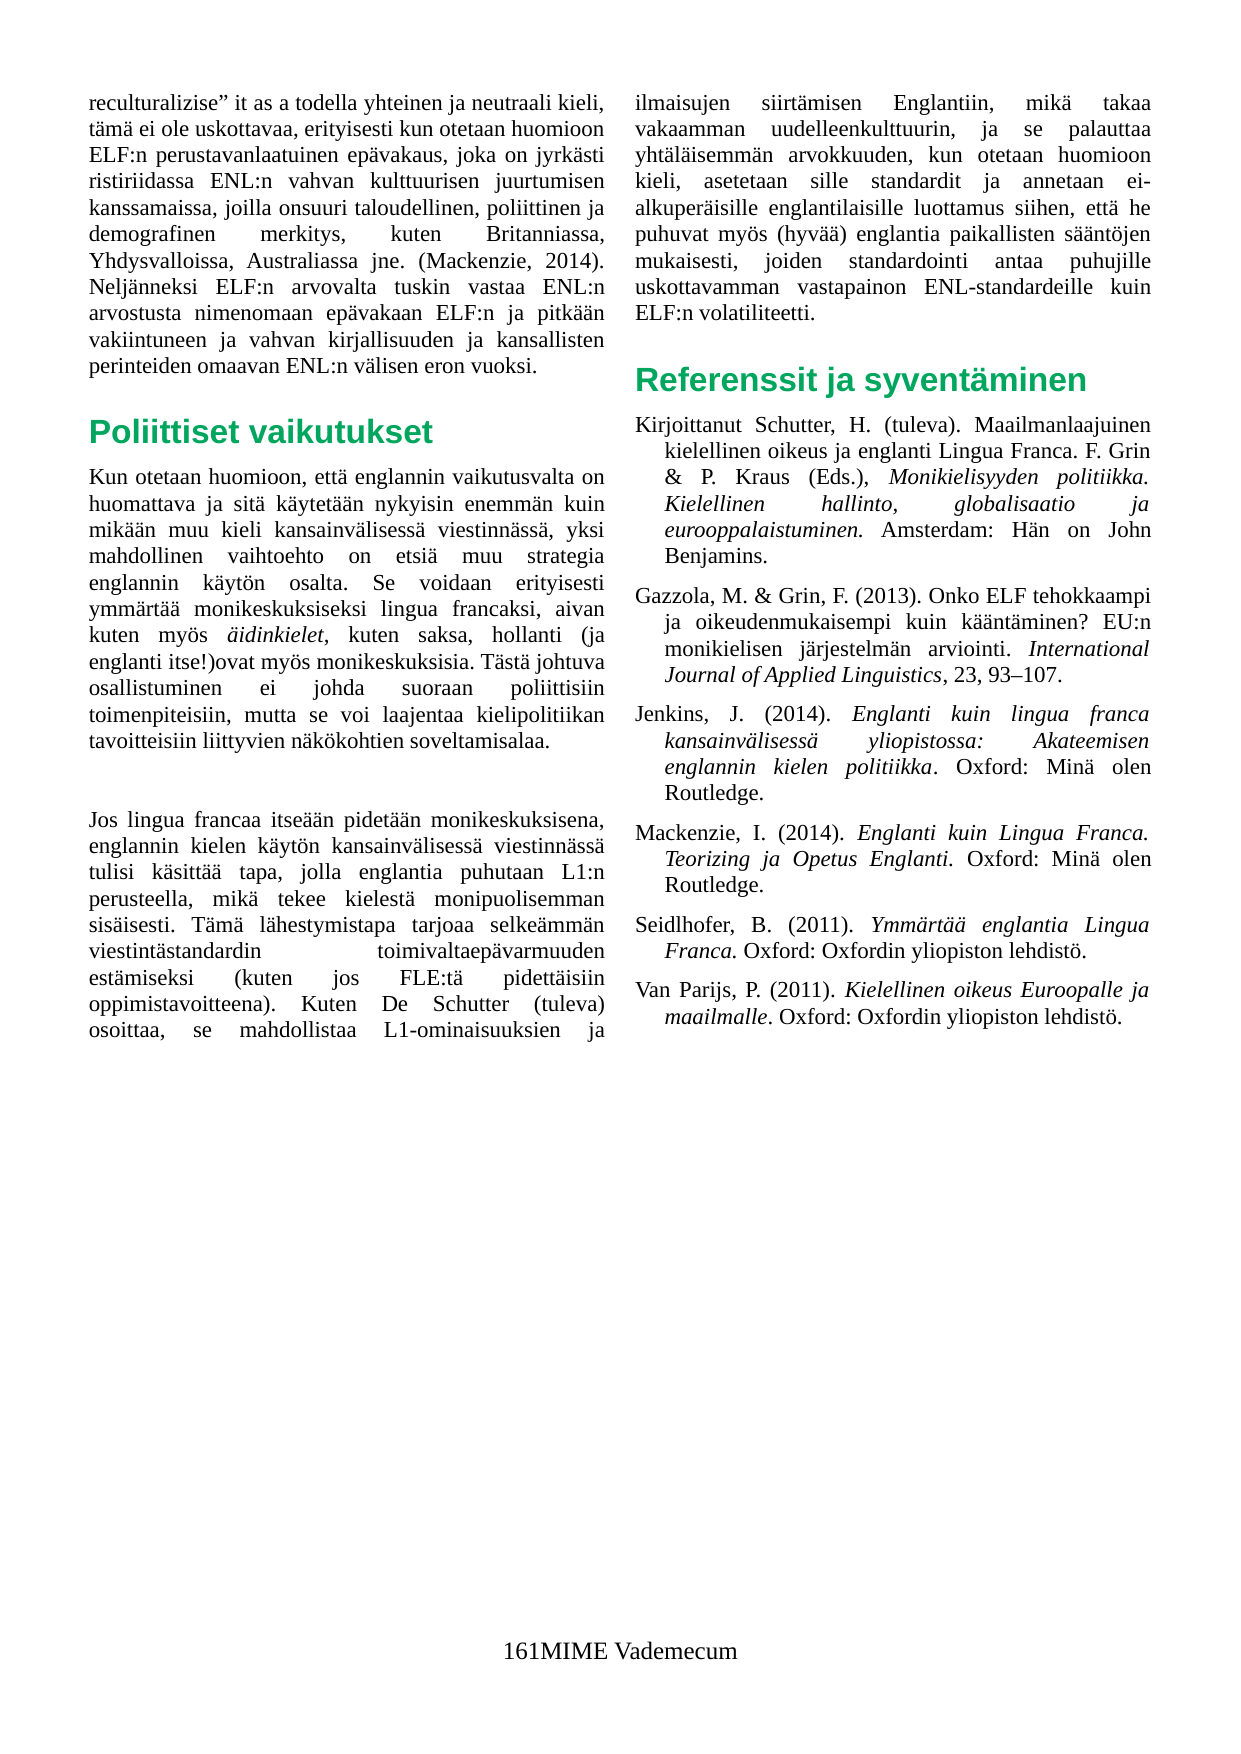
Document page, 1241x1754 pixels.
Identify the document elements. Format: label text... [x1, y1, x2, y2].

text reculturalizise” it as a todella yhteinen ja neutraali kieli, tämä ei ole uskottavaa, erityisesti kun otetaan huomioon ELF:n perustavanlaatuinen epävakaus, joka on jyrkästi ristiriidassa ENL:n vahvan kulttuurisen juurtumisen kanssamaissa, joilla onsuuri taloudellinen, poliittinen ja demografinen merkitys, kuten Britanniassa, Yhdysvalloissa, Australiassa jne. (Mackenzie, 2014). Neljänneksi ELF:n arvovalta tuskin vastaa ENL:n arvostusta nimenomaan epävakaan ELF:n ja pitkään vakiintuneen ja vahvan kirjallisuuden ja kansallisten perinteiden omaavan ENL:n välisen eron vuoksi. [88, 88, 605, 378]
text Gazzola, M. & Grin, F. (2013). Onko ELF tehokkaampi ja oikeudenmukaisempi kuin kääntäminen? EU:n monikielisen järjestelmän arviointi. International Journal of Applied Linguistics, 23, 93–107. [635, 582, 1152, 687]
text Mackenzie, I. (2014). Englanti kuin Lingua Franca. Teorizing ja Opetus Englanti. Oxford: Minä olen Routledge. [635, 819, 1152, 898]
text Jos lingua francaa itseään pidetään monikeskuksisena, englannin kielen käytön kansainvälisessä viestinnässä tulisi käsittää tapa, jolla englantia puhutaan L1:n perusteella, mikä tekee kielestä monipuolisemman sisäisesti. Tämä lähestymistapa tarjoaa selkeämmän viestintästandardin toimivaltaepävarmuuden estämiseksi (kuten jos FLE:tä pidettäisiin oppimistavoitteena). Kuten De Schutter (tuleva) osoittaa, se mahdollistaa L1-ominaisuuksien ja [88, 806, 605, 1043]
text Jenkins, J. (2014). Englanti kuin lingua franca kansainvälisessä yliopistossa: Akateemisen englannin kielen politiikka. Oxford: Minä olen Routledge. [635, 700, 1152, 806]
text Seidlhofer, B. (2011). Ymmärtää englantia Lingua Franca. Oxford: Oxfordin yliopiston lehdistö. [635, 911, 1152, 963]
text Kirjoittanut Schutter, H. (tuleva). Maailmanlaajuinen kielellinen oikeus ja englanti Lingua Franca. F. Grin & P. Kraus (Eds.), Monikielisyyden politiikka. Kielellinen hallinto, globalisaatio ja eurooppalaistuminen. Amsterdam: Hän on John Benjamins. [635, 411, 1152, 569]
subtitle Referenssit ja syventäminen [635, 359, 1152, 398]
text Kun otetaan huomioon, että englannin vaikutusvalta on huomattava ja sitä käytetään nykyisin enemmän kuin mikään muu kieli kansainvälisessä viestinnässä, yksi mahdollinen vaihtoehto on etsiä muu strategia englannin käytön osalta. Se voidaan erityisesti ymmärtää monikeskuksiseksi lingua francaksi, aivan kuten myös äidinkielet, kuten saksa, hollanti (ja englanti itse!)ovat myös monikeskuksisia. Tästä johtuva osallistuminen ei johda suoraan poliittisiin toimenpiteisiin, mutta se voi laajentaa kielipolitiikan tavoitteisiin liittyvien näkökohtien soveltamisalaa. [88, 463, 605, 753]
subtitle Poliittiset vaikutukset [88, 412, 605, 451]
text Van Parijs, P. (2011). Kielellinen oikeus Euroopalle ja maailmalle. Oxford: Oxfordin yliopiston lehdistö. [635, 977, 1152, 1029]
text ilmaisujen siirtämisen Englantiin, mikä takaa vakaamman uudelleenkulttuurin, ja se palauttaa yhtäläisemmän arvokkuuden, kun otetaan huomioon kieli, asetetaan sille standardit ja annetaan ei-alkuperäisille englantilaisille luottamus siihen, että he puhuvat myös (hyvää) englantia paikallisten sääntöjen mukaisesti, joiden standardointi antaa puhujille uskottavamman vastapainon ENL-standardeille kuin ELF:n volatiliteetti. [635, 88, 1152, 326]
